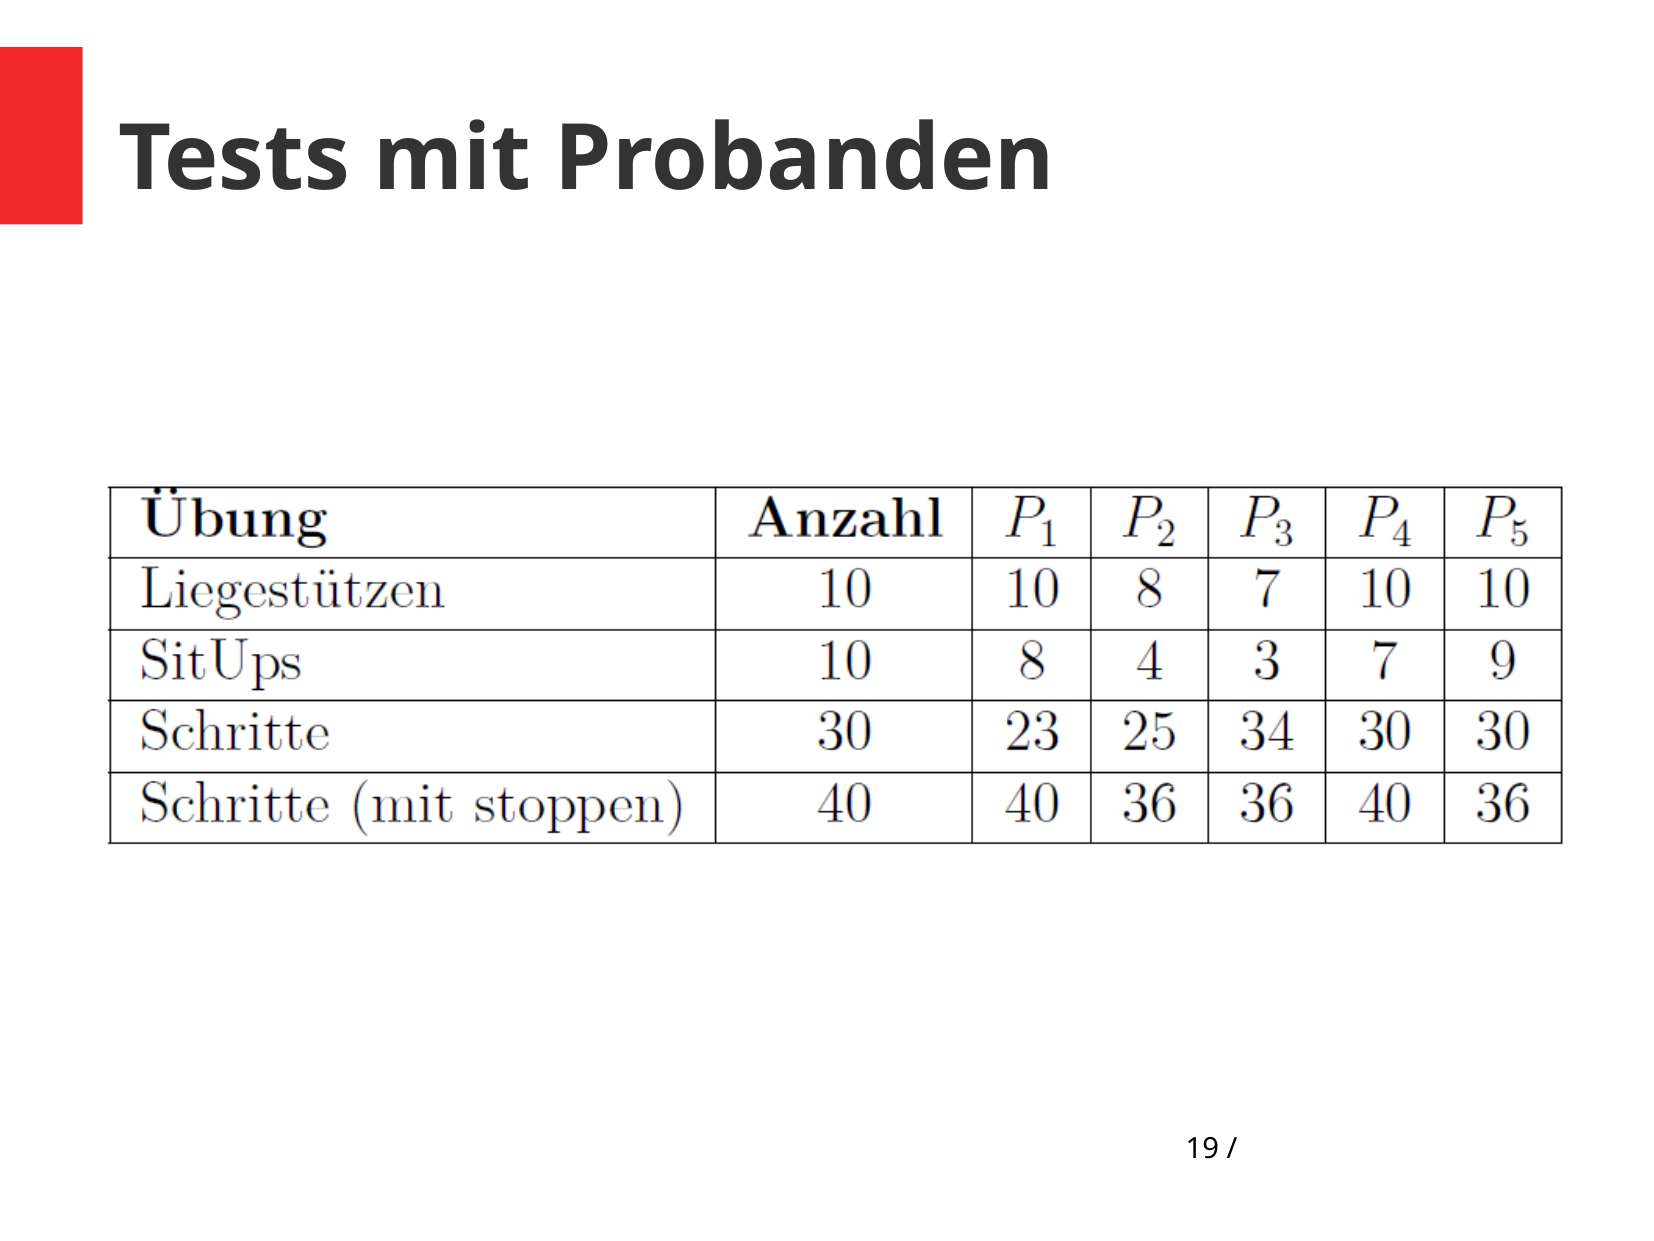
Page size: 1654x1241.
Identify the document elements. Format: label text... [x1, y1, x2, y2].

text_box 19 / [1185, 1129, 1571, 1216]
picture [102, 480, 1569, 852]
title Tests mit Probanden [118, 49, 1571, 257]
